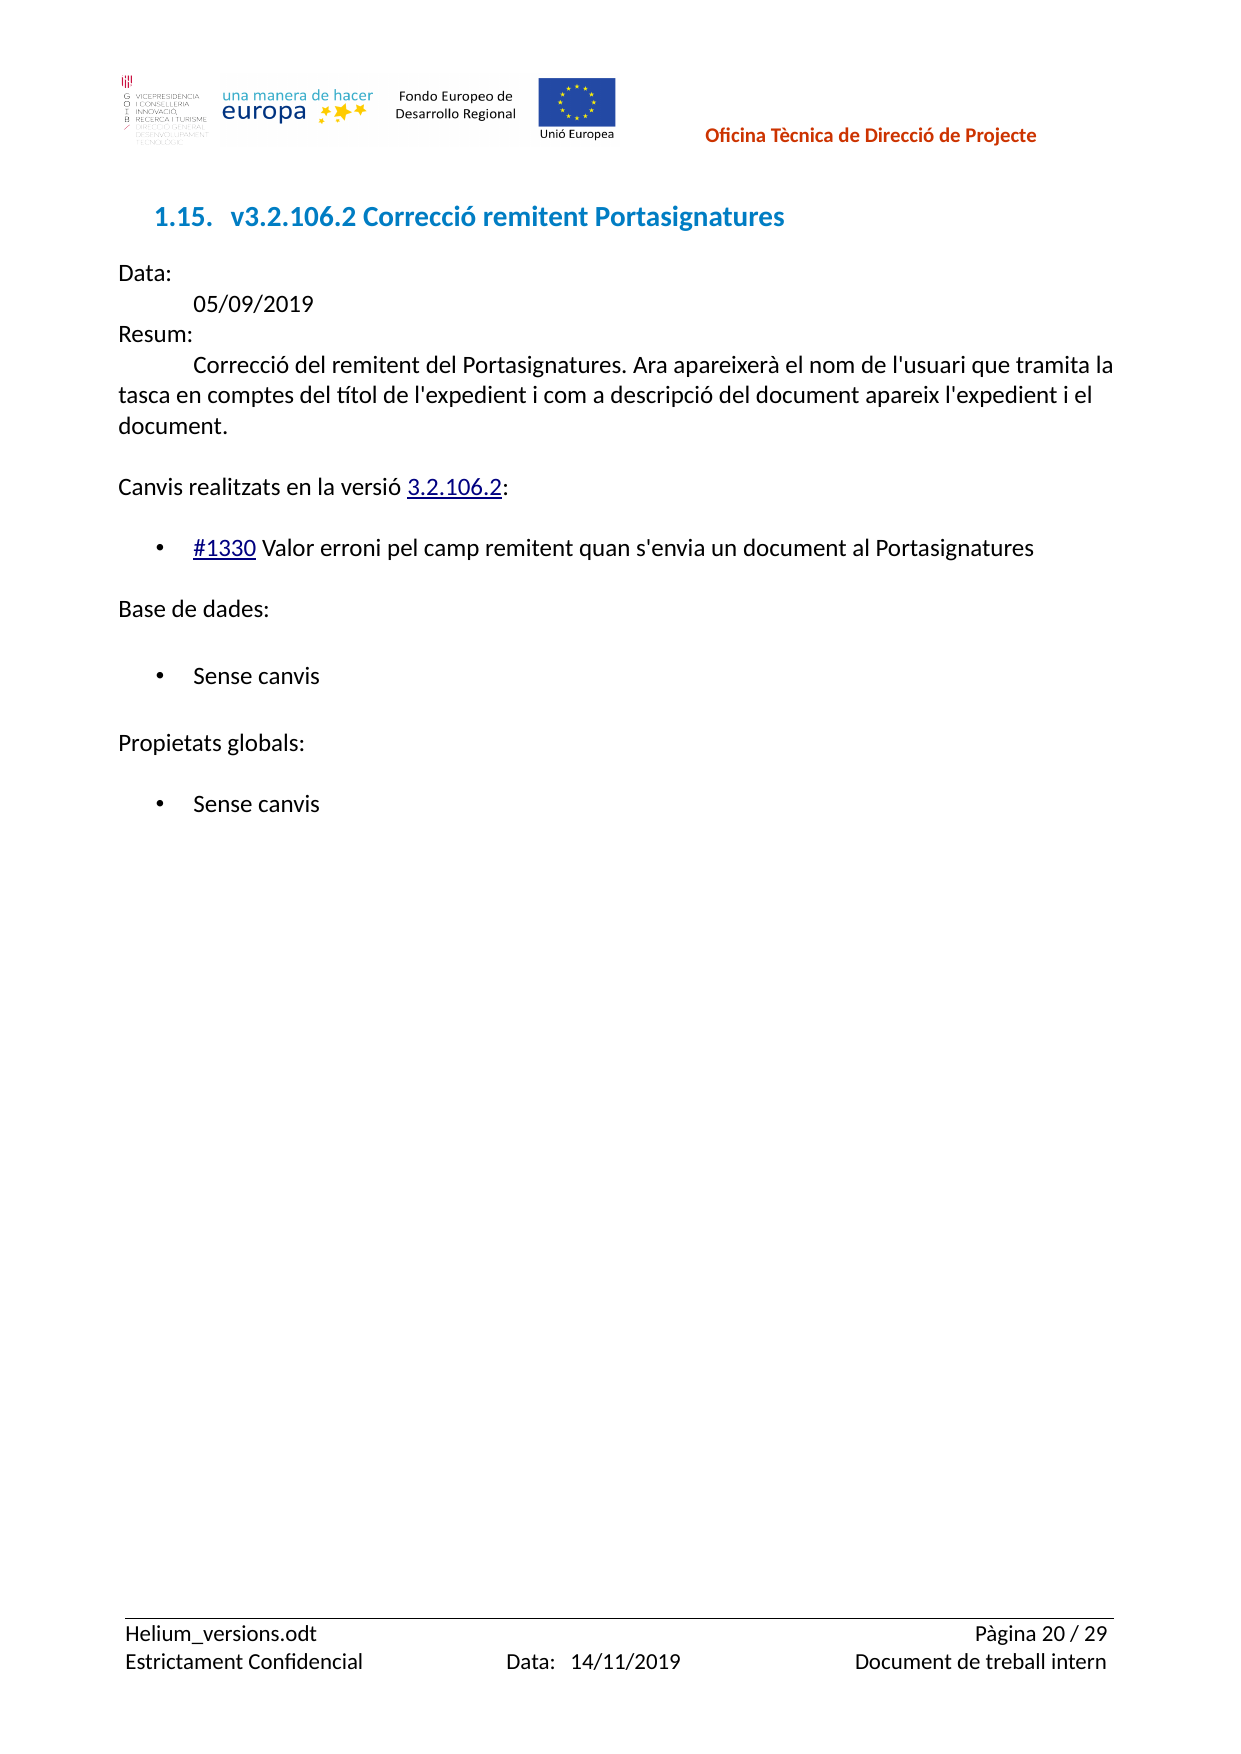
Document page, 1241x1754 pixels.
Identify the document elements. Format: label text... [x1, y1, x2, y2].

list Sense canvis [156, 660, 1122, 691]
subtitle v3.2.106.2 Correcció remitent Portasignatures [153, 198, 1122, 234]
text Propietats globals: [118, 727, 1122, 758]
picture [118, 73, 213, 147]
text Canvis realitzats en la versió 3.2.106.2: [118, 471, 1122, 502]
text Base de dades: [118, 593, 1122, 624]
text Correcció del remitent del Portasignatures. Ara apareixerà el nom de l'usuari que tramita la tasca en comptes del títol de l'expedient i com a descripció del document apareix l'expedient i el document. [118, 349, 1122, 441]
list Sense canvis [156, 788, 1122, 819]
text 05/09/2019 [118, 288, 1122, 319]
list #1330 Valor erroni pel camp remitent quan s'envia un document al Portasignatures [156, 532, 1122, 563]
text Resum: [118, 319, 1122, 349]
text Data: [118, 258, 1122, 288]
picture [219, 73, 621, 147]
